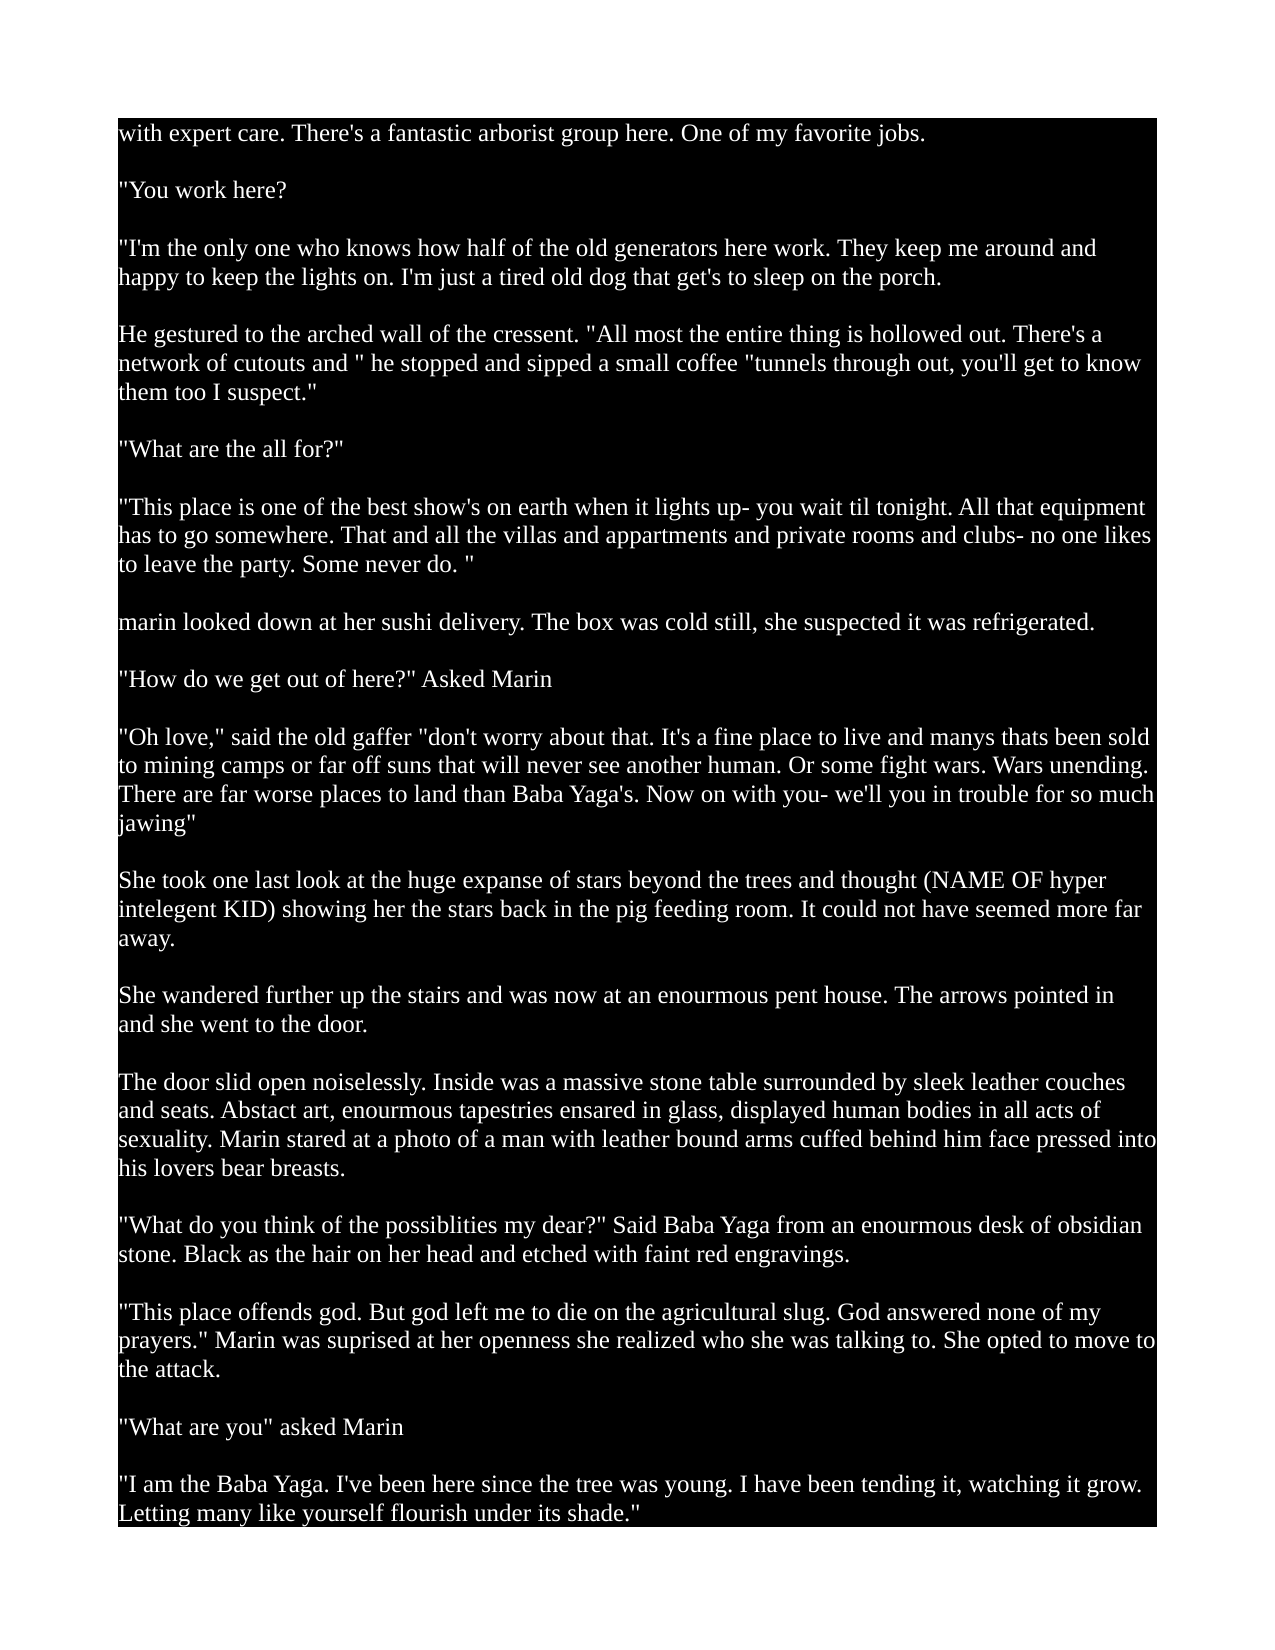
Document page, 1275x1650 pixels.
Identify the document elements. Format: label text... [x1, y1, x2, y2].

text "What do you think of the possiblities my dear?" Said Baba Yaga from an enourmous desk of obsidian stone. Black as the hair on her head and etched with faint red engravings. [118, 1211, 1157, 1268]
text "How do we get out of here?" Asked Marin [118, 664, 1157, 693]
text She took one last look at the huge expanse of stars beyond the trees and thought (NAME OF hyper intelegent KID) showing her the stars back in the pig feeding room. It could not have seemed more far away. [118, 866, 1157, 952]
text "This place offends god. But god left me to die on the agricultural slug. God answered none of my prayers." Marin was suprised at her openness she realized who she was talking to. She opted to move to the attack. [118, 1297, 1157, 1383]
text "I am the Baba Yaga. I've been here since the tree was young. I have been tending it, watching it grow. Letting many like yourself flourish under its shade." [118, 1469, 1157, 1527]
text marin looked down at her sushi delivery. The box was cold still, she suspected it was refrigerated. [118, 607, 1157, 636]
text with expert care. There's a fantastic arborist group here. One of my favorite jobs. [118, 118, 1157, 147]
text "This place is one of the best show's on earth when it lights up- you wait til tonight. All that equipment has to go somewhere. That and all the villas and appartments and private rooms and clubs- no one likes to leave the party. Some never do. " [118, 492, 1157, 578]
text "Oh love," said the old gaffer "don't worry about that. It's a fine place to live and manys thats been sold to mining camps or far off suns that will never see another human. Or some fight wars. Wars unending. There are far worse places to land than Baba Yaga's. Now on with you- we'll you in trouble for so much jawing" [118, 722, 1157, 837]
text "What are you" asked Marin [118, 1412, 1157, 1441]
text She wandered further up the stairs and was now at an enourmous pent house. The arrows pointed in and she went to the door. [118, 981, 1157, 1067]
text "What are the all for?" [118, 434, 1157, 463]
text "I'm the only one who knows how half of the old generators here work. They keep me around and happy to keep the lights on. I'm just a tired old dog that get's to sleep on the porch. He gestured to the arched wall of the cressent. "All most the entire thing is hollowed out. There's a network of cutouts and " he stopped and sipped a small coffee "tunnels through out, you'll get to know them too I suspect." [118, 233, 1157, 406]
text The door slid open noiselessly. Inside was a massive stone table surrounded by sleek leather couches and seats. Abstact art, enourmous tapestries ensared in glass, displayed human bodies in all acts of sexuality. Marin stared at a photo of a man with leather bound arms cuffed behind him face pressed into his lovers bear breasts. [118, 1067, 1157, 1182]
text "You work here? [118, 176, 1157, 204]
